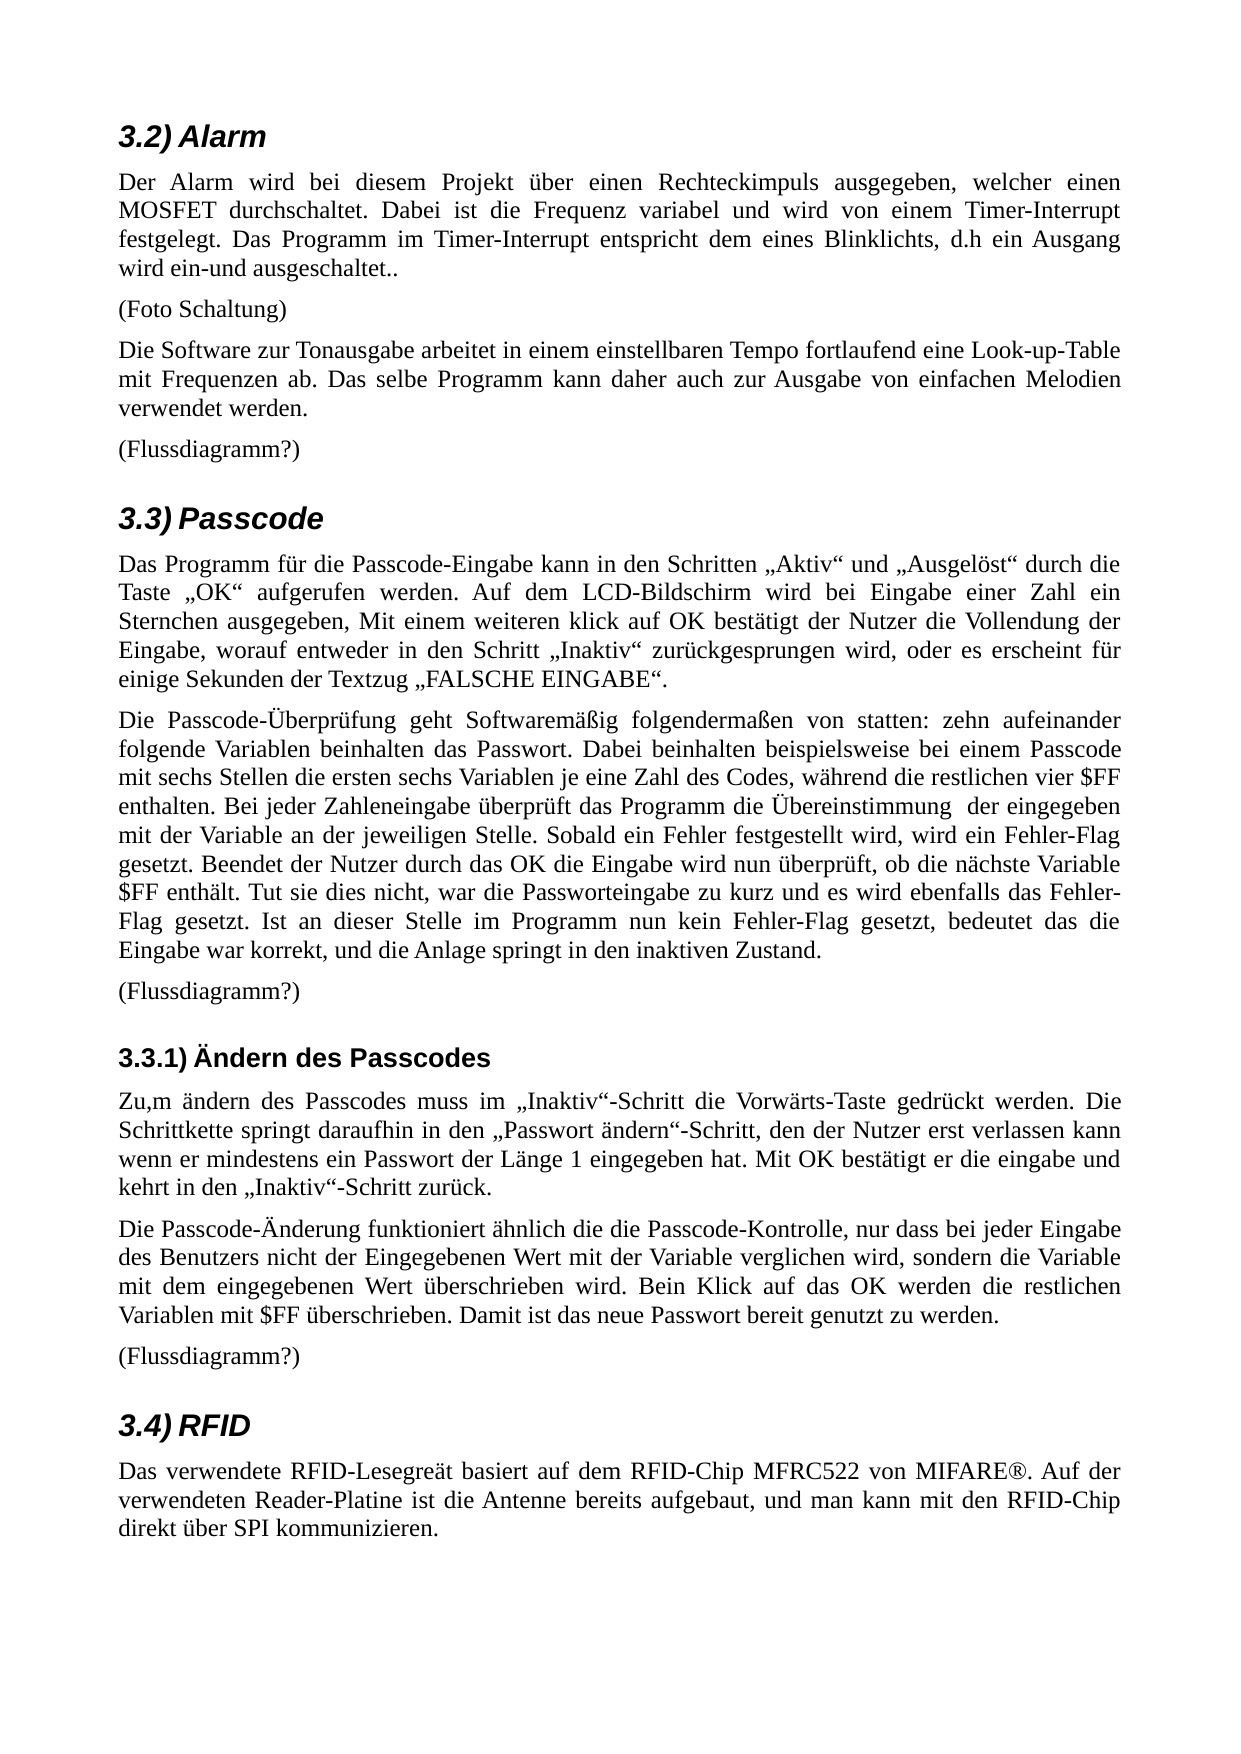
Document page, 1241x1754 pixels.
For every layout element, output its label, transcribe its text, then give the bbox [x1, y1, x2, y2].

subtitle RFID [118, 1407, 1122, 1443]
text Die Software zur Tonausgabe arbeitet in einem einstellbaren Tempo fortlaufend eine Look-up-Table mit Frequenzen ab. Das selbe Programm kann daher auch zur Ausgabe von einfachen Melodien verwendet werden. [118, 335, 1122, 422]
text Das Programm für die Passcode-Eingabe kann in den Schritten „Aktiv“ und „Ausgelöst“ durch die Taste „OK“ aufgerufen werden. Auf dem LCD-Bildschirm wird bei Eingabe einer Zahl ein Sternchen ausgegeben, Mit einem weiteren klick auf OK bestätigt der Nutzer die Vollendung der Eingabe, worauf entweder in den Schritt „Inaktiv“ zurückgesprungen wird, oder es erscheint für einige Sekunden der Textzug „FALSCHE EINGABE“. [118, 549, 1122, 692]
text Die Passcode-Änderung funktioniert ähnlich die die Passcode-Kontrolle, nur dass bei jeder Eingabe des Benutzers nicht der Eingegebenen Wert mit der Variable verglichen wird, sondern die Variable mit dem eingegebenen Wert überschrieben wird. Bein Klick auf das OK werden die restlichen Variablen mit $FF überschrieben. Damit ist das neue Passwort bereit genutzt zu werden. [118, 1214, 1122, 1329]
subtitle Ändern des Passcodes [118, 1042, 1122, 1074]
text Das verwendete RFID-Lesegreät basiert auf dem RFID-Chip MFRC522 von MIFARE®. Auf der verwendeten Reader-Platine ist die Antenne bereits aufgebaut, und man kann mit den RFID-Chip direkt über SPI kommunizieren. [118, 1456, 1122, 1542]
subtitle Alarm [118, 118, 1122, 154]
text (Flussdiagramm?) [118, 1341, 1122, 1370]
text Zu,m ändern des Passcodes muss im „Inaktiv“-Schritt die Vorwärts-Taste gedrückt werden. Die Schrittkette springt daraufhin in den „Passwort ändern“-Schritt, den der Nutzer erst verlassen kann wenn er mindestens ein Passwort der Länge 1 eingegeben hat. Mit OK bestätigt er die eingabe und kehrt in den „Inaktiv“-Schritt zurück. [118, 1086, 1122, 1201]
subtitle Passcode [118, 500, 1122, 536]
text (Flussdiagramm?) [118, 976, 1122, 1005]
text (Foto Schaltung) [118, 294, 1122, 323]
text Die Passcode-Überprüfung geht Softwaremäßig folgendermaßen von statten: zehn aufeinander folgende Variablen beinhalten das Passwort. Dabei beinhalten beispielsweise bei einem Passcode mit sechs Stellen die ersten sechs Variablen je eine Zahl des Codes, während die restlichen vier $FF enthalten. Bei jeder Zahleneingabe überprüft das Programm die Übereinstimmung der eingegeben mit der Variable an der jeweiligen Stelle. Sobald ein Fehler festgestellt wird, wird ein Fehler-Flag gesetzt. Beendet der Nutzer durch das OK die Eingabe wird nun überprüft, ob die nächste Variable $FF enthält. Tut sie dies nicht, war die Passworteingabe zu kurz und es wird ebenfalls das Fehler-Flag gesetzt. Ist an dieser Stelle im Programm nun kein Fehler-Flag gesetzt, bedeutet das die Eingabe war korrekt, und die Anlage springt in den inaktiven Zustand. [118, 705, 1122, 964]
text (Flussdiagramm?) [118, 434, 1122, 463]
text Der Alarm wird bei diesem Projekt über einen Rechteckimpuls ausgegeben, welcher einen MOSFET durchschaltet. Dabei ist die Frequenz variabel und wird von einem Timer-Interrupt festgelegt. Das Programm im Timer-Interrupt entspricht dem eines Blinklichts, d.h ein Ausgang wird ein-und ausgeschaltet.. [118, 167, 1122, 282]
